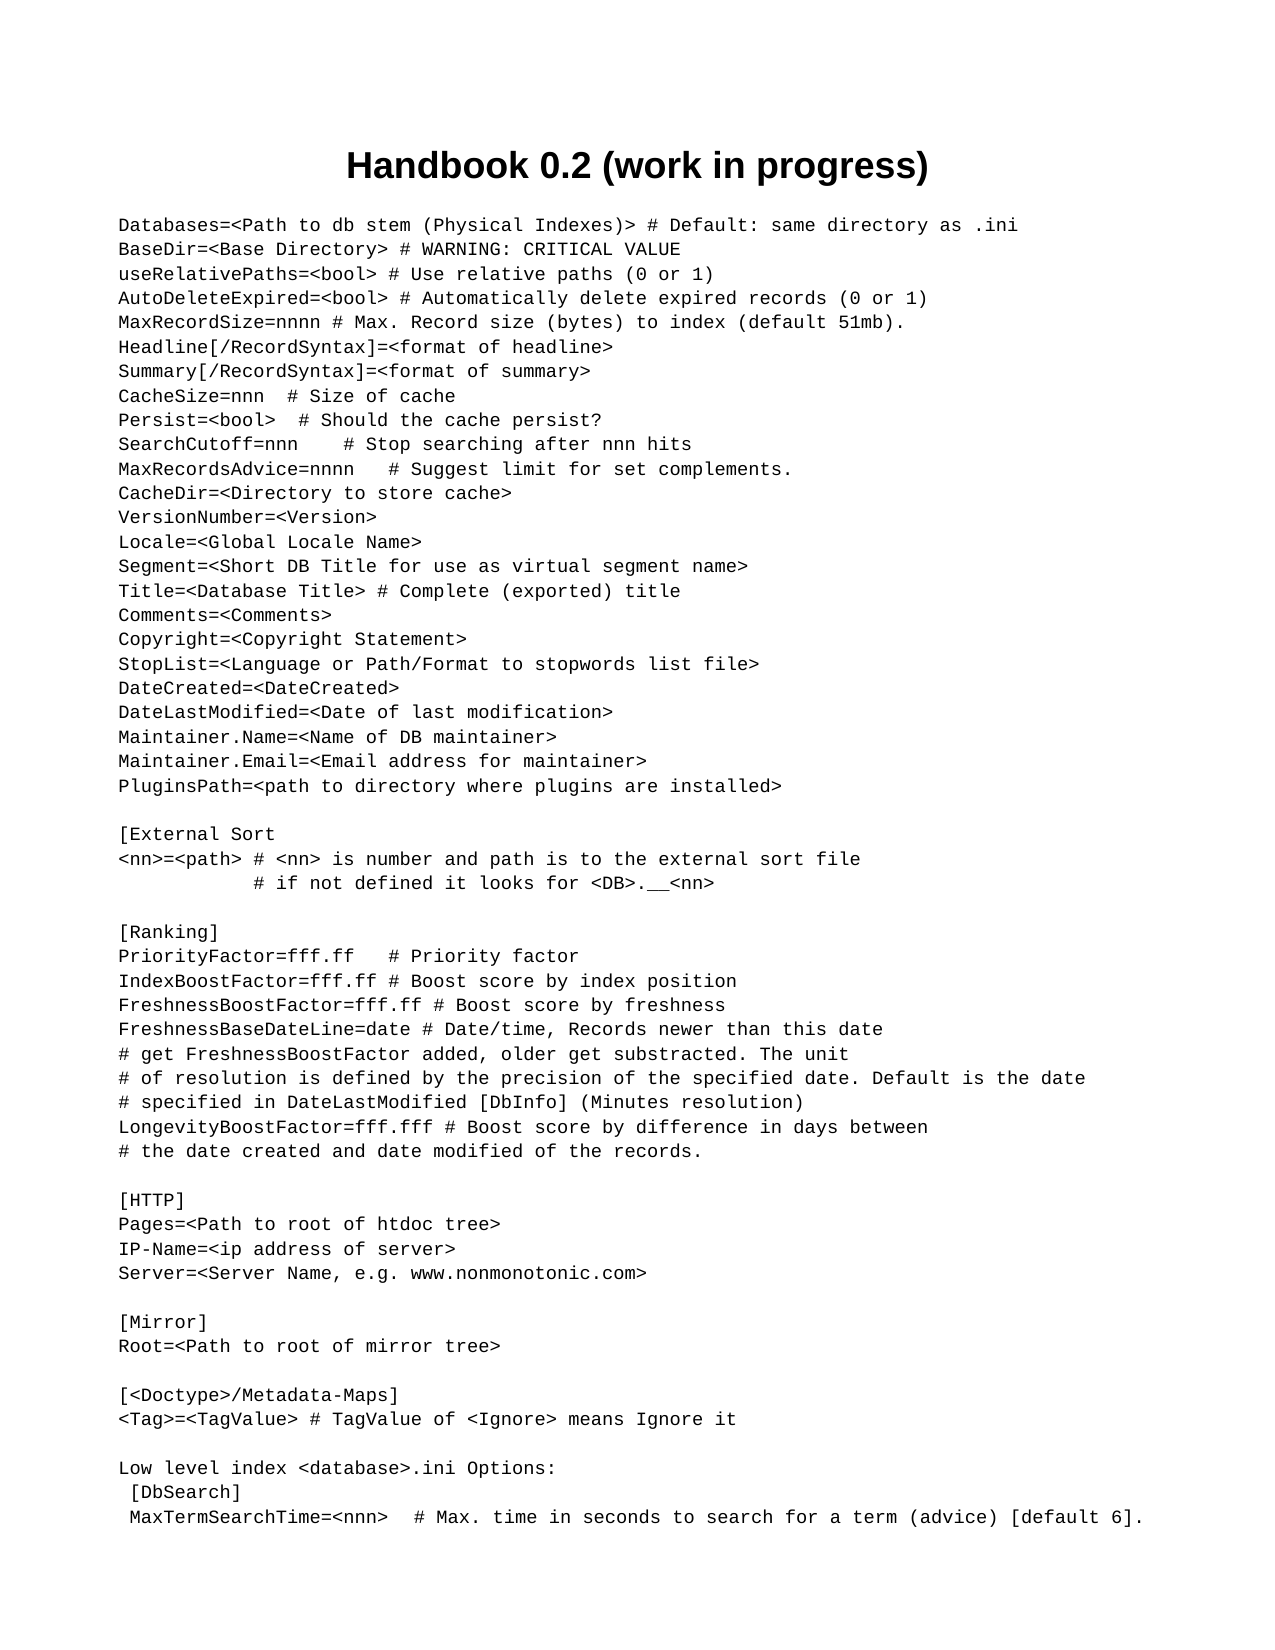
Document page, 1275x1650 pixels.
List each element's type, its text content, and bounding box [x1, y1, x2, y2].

text <nn>=<path> # <nn> is number and path is to the external sort file [118, 849, 1157, 871]
text Server=<Server Name, e.g. www.nonmonotonic.com> [118, 1264, 1157, 1285]
text PluginsPath=<path to directory where plugins are installed> [118, 776, 1157, 798]
text SearchCutoff=nnn # Stop searching after nnn hits [118, 435, 1157, 456]
text FreshnessBoostFactor=fff.ff # Boost score by freshness [118, 996, 1157, 1017]
text # if not defined it looks for <DB>.__<nn> [118, 874, 1157, 895]
text Maintainer.Name=<Name of DB maintainer> [118, 728, 1157, 749]
text Root=<Path to root of mirror tree> [118, 1337, 1157, 1358]
text [External Sort [118, 825, 1157, 846]
text Title=<Database Title> # Complete (exported) title [118, 581, 1157, 603]
text Low level index <database>.ini Options: [118, 1459, 1157, 1480]
text # the date created and date modified of the records. [118, 1142, 1157, 1163]
text Pages=<Path to root of htdoc tree> [118, 1215, 1157, 1236]
text [Mirror] [118, 1313, 1157, 1334]
text VersionNumber=<Version> [118, 508, 1157, 529]
text Locale=<Global Locale Name> [118, 533, 1157, 554]
text DateCreated=<DateCreated> [118, 679, 1157, 700]
text # get FreshnessBoostFactor added, older get substracted. The unit [118, 1044, 1157, 1066]
text [HTTP] [118, 1191, 1157, 1212]
text DateLastModified=<Date of last modification> [118, 703, 1157, 724]
text AutoDeleteExpired=<bool> # Automatically delete expired records (0 or 1) [118, 289, 1157, 310]
text PriorityFactor=fff.ff # Priority factor [118, 947, 1157, 968]
text Segment=<Short DB Title for use as virtual segment name> [118, 557, 1157, 578]
text BaseDir=<Base Directory> # WARNING: CRITICAL VALUE [118, 240, 1157, 261]
text # of resolution is defined by the precision of the specified date. Default is the date [118, 1069, 1157, 1090]
text [<Doctype>/Metadata-Maps] [118, 1386, 1157, 1407]
text Comments=<Comments> [118, 606, 1157, 627]
text CacheSize=nnn # Size of cache [118, 386, 1157, 408]
text Databases=<Path to db stem (Physical Indexes)> # Default: same directory as .ini [118, 216, 1157, 237]
text Maintainer.Email=<Email address for maintainer> [118, 752, 1157, 773]
text <Tag>=<TagValue> # TagValue of <Ignore> means Ignore it [118, 1410, 1157, 1431]
text LongevityBoostFactor=fff.fff # Boost score by difference in days between [118, 1118, 1157, 1139]
text IndexBoostFactor=fff.ff # Boost score by index position [118, 971, 1157, 993]
text IP-Name=<ip address of server> [118, 1239, 1157, 1261]
text Persist=<bool> # Should the cache persist? [118, 411, 1157, 432]
text Summary[/RecordSyntax]=<format of summary> [118, 362, 1157, 383]
text Headline[/RecordSyntax]=<format of headline> [118, 338, 1157, 359]
text [Ranking] [118, 923, 1157, 944]
text FreshnessBaseDateLine=date # Date/time, Records newer than this date [118, 1020, 1157, 1041]
text StopList=<Language or Path/Format to stopwords list file> [118, 654, 1157, 676]
text # specified in DateLastModified [DbInfo] (Minutes resolution) [118, 1093, 1157, 1114]
text Copyright=<Copyright Statement> [118, 630, 1157, 651]
text useRelativePaths=<bool> # Use relative paths (0 or 1) [118, 264, 1157, 286]
text MaxRecordsAdvice=nnnn # Suggest limit for set complements. [118, 459, 1157, 481]
text MaxTermSearchTime=<nnn> # Max. time in seconds to search for a term (advice) [default 6]. [118, 1508, 1157, 1529]
text [DbSearch] [118, 1483, 1157, 1504]
text MaxRecordSize=nnnn # Max. Record size (bytes) to index (default 51mb). [118, 313, 1157, 334]
text CacheDir=<Directory to store cache> [118, 484, 1157, 505]
